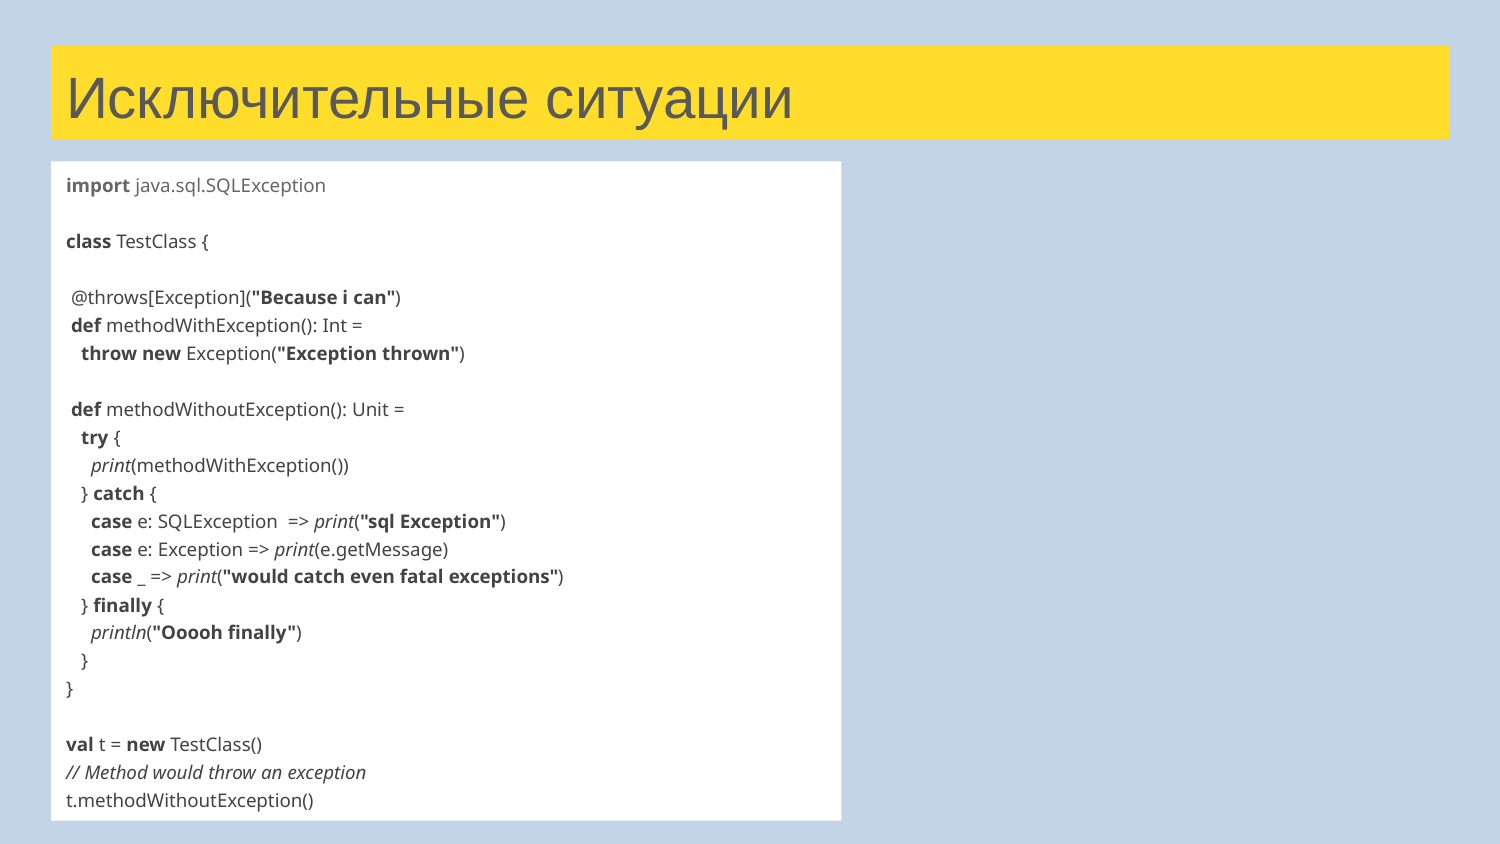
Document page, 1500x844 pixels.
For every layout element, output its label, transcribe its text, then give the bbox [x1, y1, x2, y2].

title Исключительные ситуации [51, 45, 1449, 140]
text_box import java.sql.SQLException class TestClass { @throws[Exception]("Because i can") def methodWithException(): Int = throw new Exception("Exception thrown") def methodWithoutException(): Unit = try { print(methodWithException()) } catch { case e: SQLException => print("sql Exception") case e: Exception => print(e.getMessage) case _ => print("would catch even fatal exceptions") } finally { println("Ooooh finally") } } val t = new TestClass() // Method would throw an exception t.methodWithoutException() [51, 161, 842, 821]
